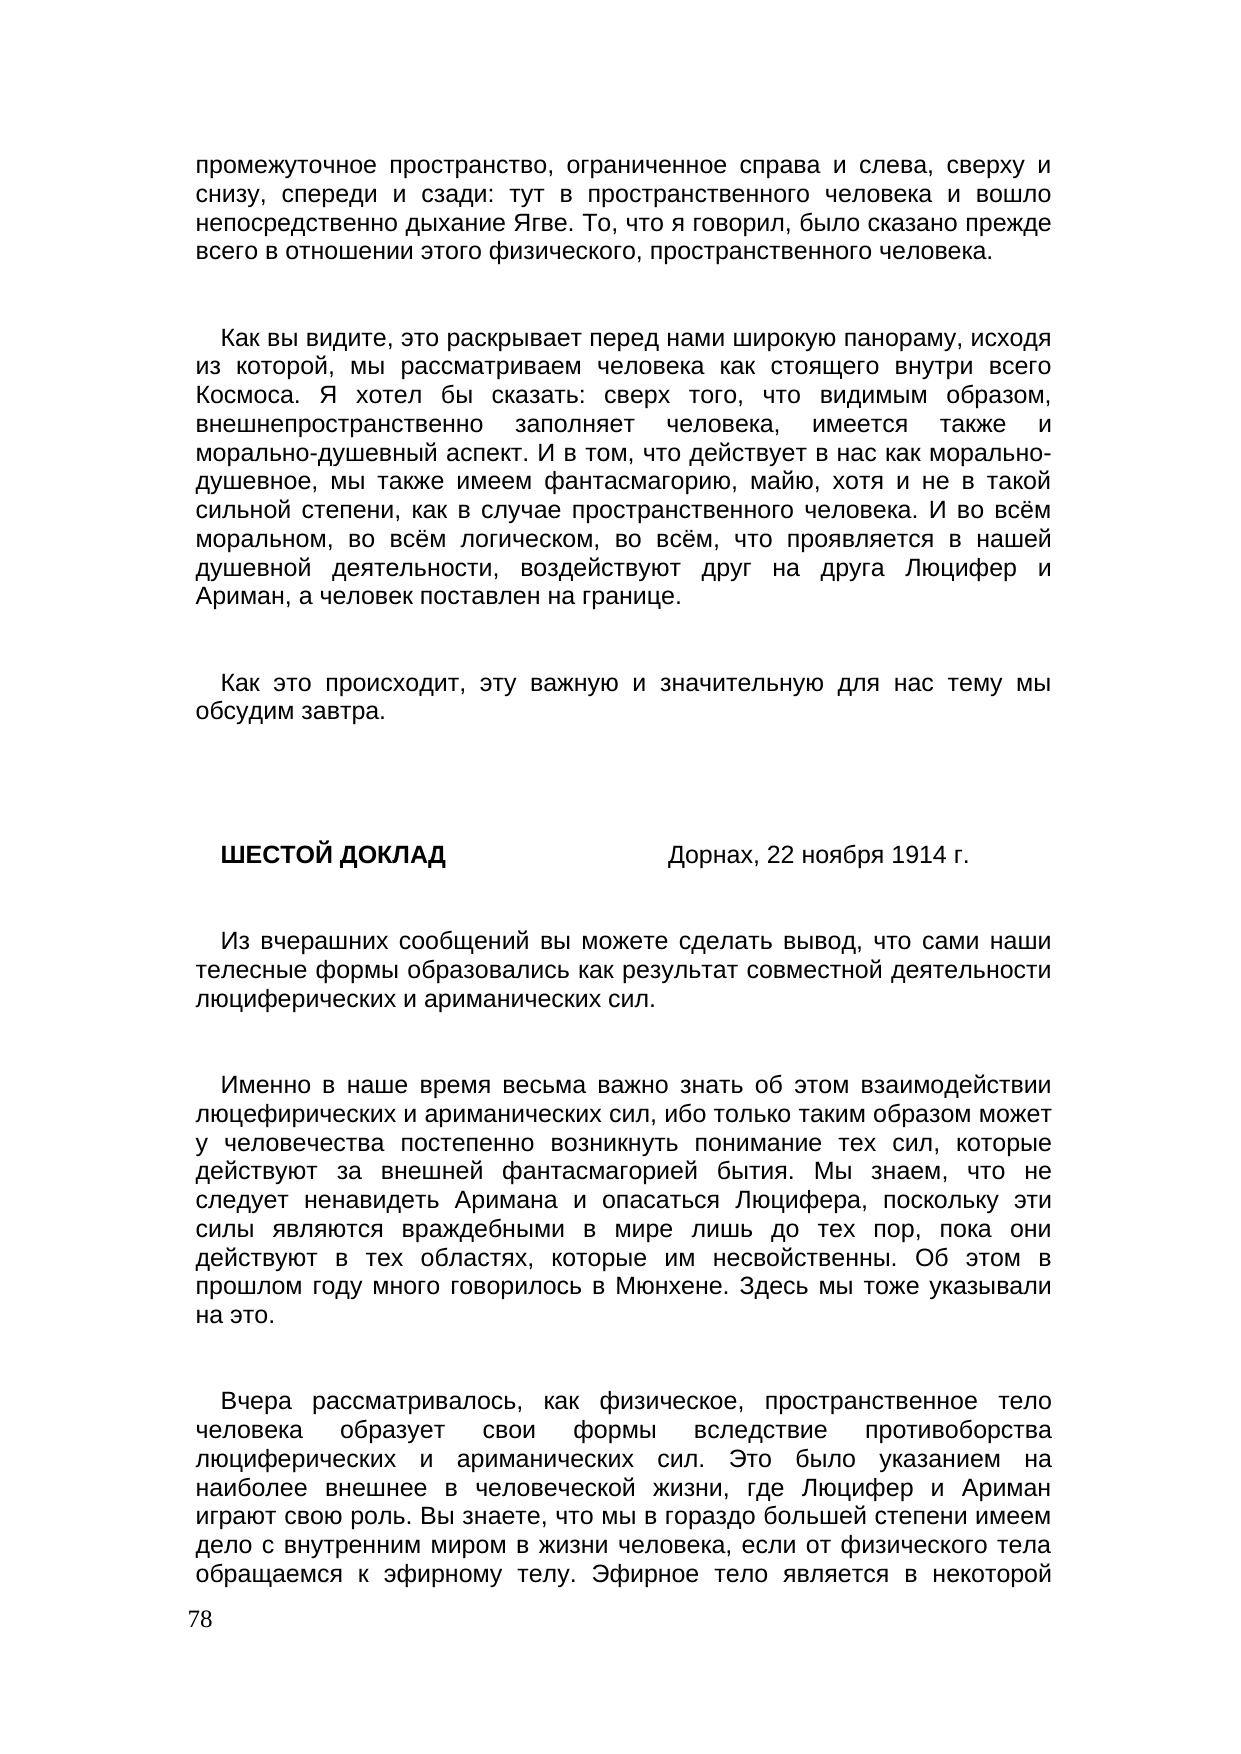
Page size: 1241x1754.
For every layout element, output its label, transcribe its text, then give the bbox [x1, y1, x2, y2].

text Вчера рассматривалось, как физическое, пространственное тело человека образует свои формы вследствие противоборства люциферических и ариманических сил. Это было указанием на наиболее внешнее в человеческой жизни, где Люцифер и Ариман играют свою роль. Вы знаете, что мы в гораздо большей степени имеем дело с внутренним миром в жизни человека, если от физического тела обращаемся к эфирному телу. Эфирное тело является в некоторой [195, 1386, 1053, 1587]
text Как вы видите, это раскрывает перед нами широкую панораму, исходя из которой, мы рассматриваем человека как стоящего внутри всего Космоса. Я хотел бы сказать: сверх того, что видимым образом, внешнепространственно заполняет человека, имеется также и морально-душевный аспект. И в том, что действует в нас как морально-душевное, мы также имеем фантасмагорию, майю, хотя и не в такой сильной степени, как в случае пространственного человека. И во всём моральном, во всём логическом, во всём, что проявляется в нашей душевной деятельности, воздействуют друг на друга Люцифер и Ариман, а человек поставлен на границе. [195, 322, 1053, 610]
text ШЕСТОЙ ДОКЛАД Дорнах, 22 ноября 1914 г. [195, 840, 1053, 869]
text Из вчерашних сообщений вы можете сделать вывод, что сами наши телесные формы образовались как результат совместной деятельности люциферических и ариманических сил. [195, 926, 1053, 1012]
text Как это происходит, эту важную и значительную для нас тему мы обсудим завтра. [195, 667, 1053, 725]
text промежуточное пространство, ограниченное справа и слева, сверху и снизу, спереди и сзади: тут в пространственного человека и вошло непосредственно дыхание Ягве. То, что я говорил, было сказано прежде всего в отношении этого физического, пространственного человека. [195, 150, 1053, 265]
text Именно в наше время весьма важно знать об этом взаимодействии люцефирических и ариманических сил, ибо только таким образом может у человечества постепенно возникнуть понимание тех сил, которые действуют за внешней фантасмагорией бытия. Мы знаем, что не следует ненавидеть Аримана и опасаться Люцифера, поскольку эти силы являются враждебными в мире лишь до тех пор, пока они действуют в тех областях, которые им несвойственны. Об этом в прошлом году много говорилось в Мюнхене. Здесь мы тоже указывали на это. [195, 1070, 1053, 1329]
